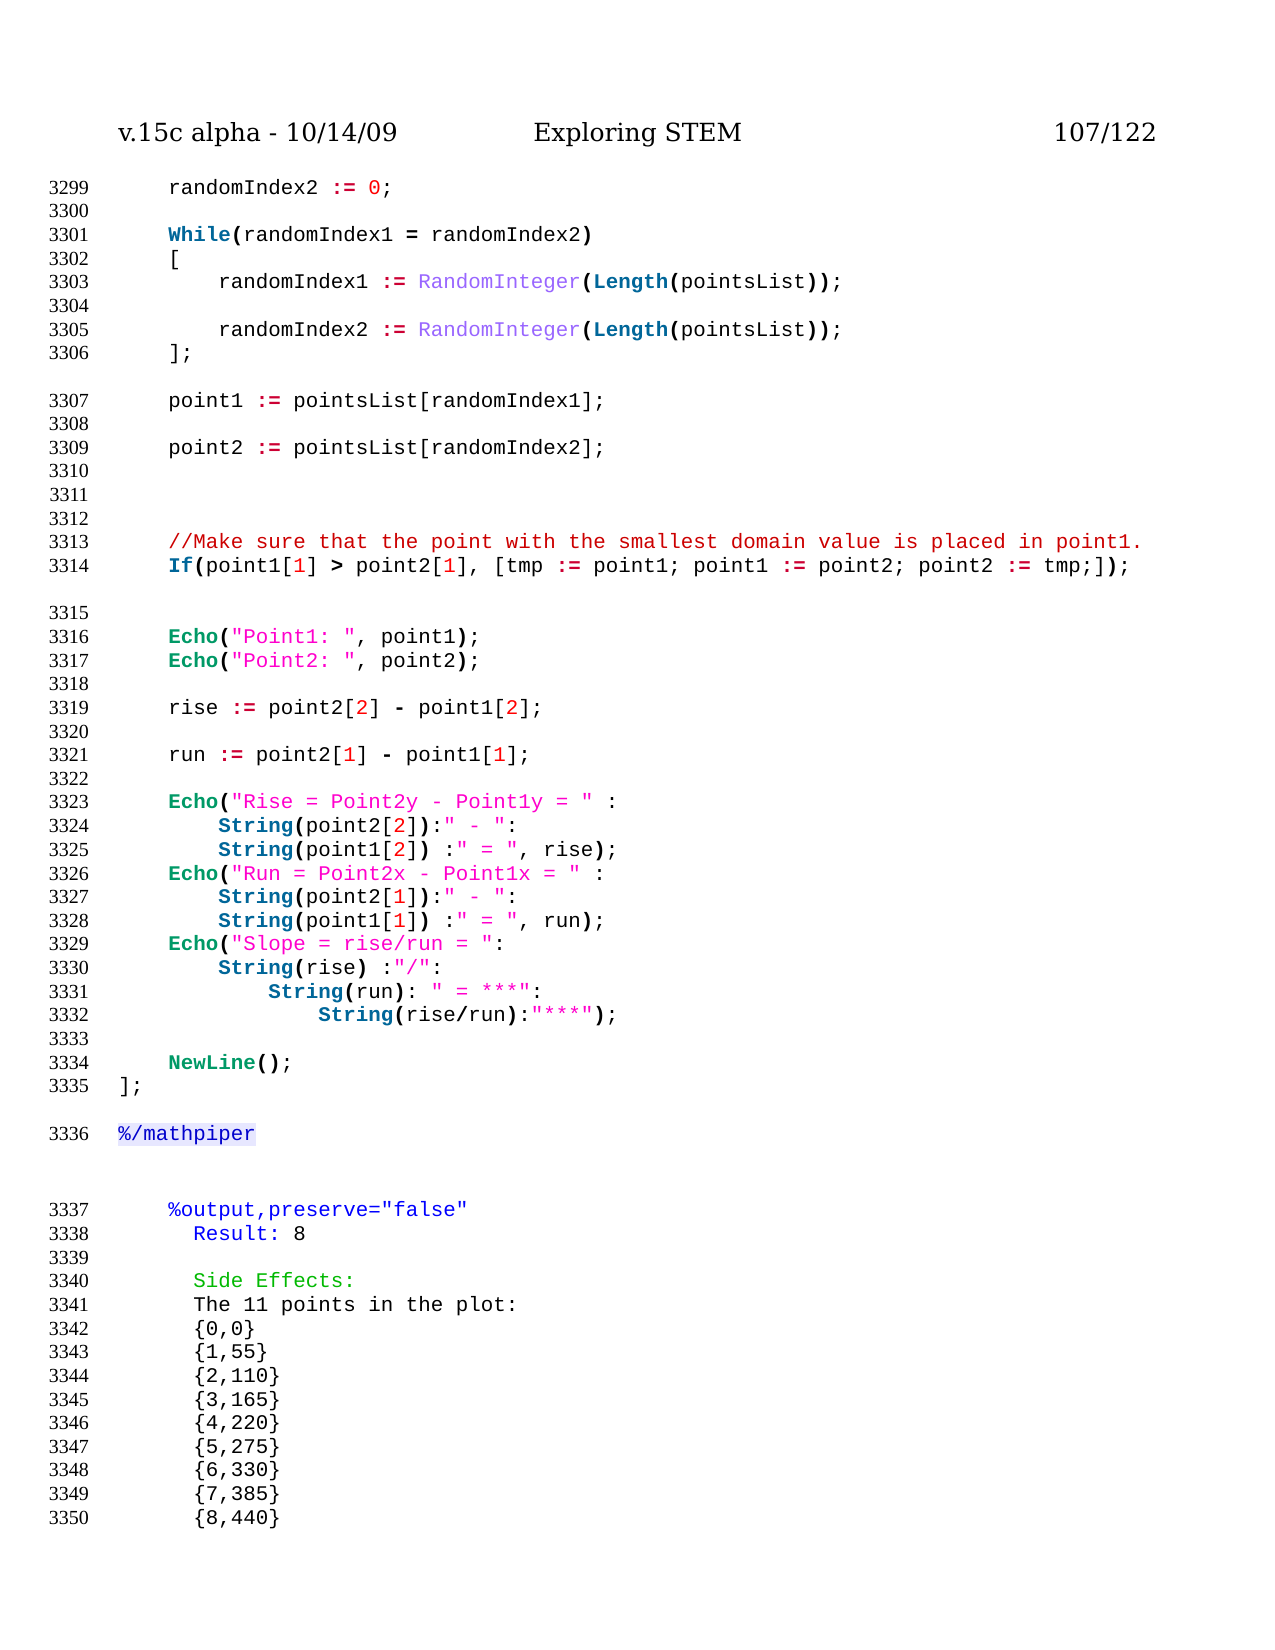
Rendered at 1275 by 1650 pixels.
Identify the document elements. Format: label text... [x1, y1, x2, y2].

text Side Effects: [118, 1270, 1157, 1294]
text %/mathpiper [118, 1123, 1157, 1146]
text {0,0} [118, 1318, 1157, 1341]
text String(point2[1]):" - ": [118, 886, 1157, 910]
text {6,330} [118, 1459, 1157, 1483]
text Echo("Run = Point2x - Point1x = " : [118, 862, 1157, 886]
text String(point2[2]):" - ": [118, 815, 1157, 839]
text point1 := pointsList[randomIndex1]; [118, 389, 1157, 413]
text point2 := pointsList[randomIndex2]; [118, 437, 1157, 461]
text randomIndex2 := RandomInteger(Length(pointsList)); [118, 319, 1157, 342]
text {1,55} [118, 1341, 1157, 1365]
text {8,440} [118, 1507, 1157, 1530]
text //Make sure that the point with the smallest domain value is placed in point1. [118, 531, 1157, 555]
text randomIndex2 := 0; [118, 177, 1157, 200]
text While(randomIndex1 = randomIndex2) [118, 224, 1157, 248]
text Echo("Point1: ", point1); [118, 626, 1157, 650]
text randomIndex1 := RandomInteger(Length(pointsList)); [118, 271, 1157, 295]
text If(point1[1] > point2[1], [tmp := point1; point1 := point2; point2 := tmp;]); [118, 555, 1157, 579]
text {3,165} [118, 1388, 1157, 1412]
text Echo("Slope = rise/run = ": [118, 933, 1157, 957]
text String(rise/run):"***"); [118, 1004, 1157, 1028]
text String(point1[2]) :" = ", rise); [118, 839, 1157, 862]
text %output,preserve="false" [118, 1199, 1157, 1223]
text ]; [118, 1075, 1157, 1099]
text String(rise) :"/": [118, 957, 1157, 981]
text {5,275} [118, 1436, 1157, 1459]
text Echo("Point2: ", point2); [118, 650, 1157, 673]
text Echo("Rise = Point2y - Point1y = " : [118, 792, 1157, 815]
text run := point2[1] - point1[1]; [118, 744, 1157, 768]
text The 11 points in the plot: [118, 1294, 1157, 1318]
text Result: 8 [118, 1223, 1157, 1247]
text {2,110} [118, 1365, 1157, 1388]
text NewLine(); [118, 1052, 1157, 1075]
text String(point1[1]) :" = ", run); [118, 910, 1157, 933]
text String(run): " = ***": [118, 981, 1157, 1004]
text [ [118, 248, 1157, 271]
text {7,385} [118, 1483, 1157, 1507]
text rise := point2[2] - point1[2]; [118, 697, 1157, 721]
text ]; [118, 342, 1157, 366]
text {4,220} [118, 1412, 1157, 1436]
